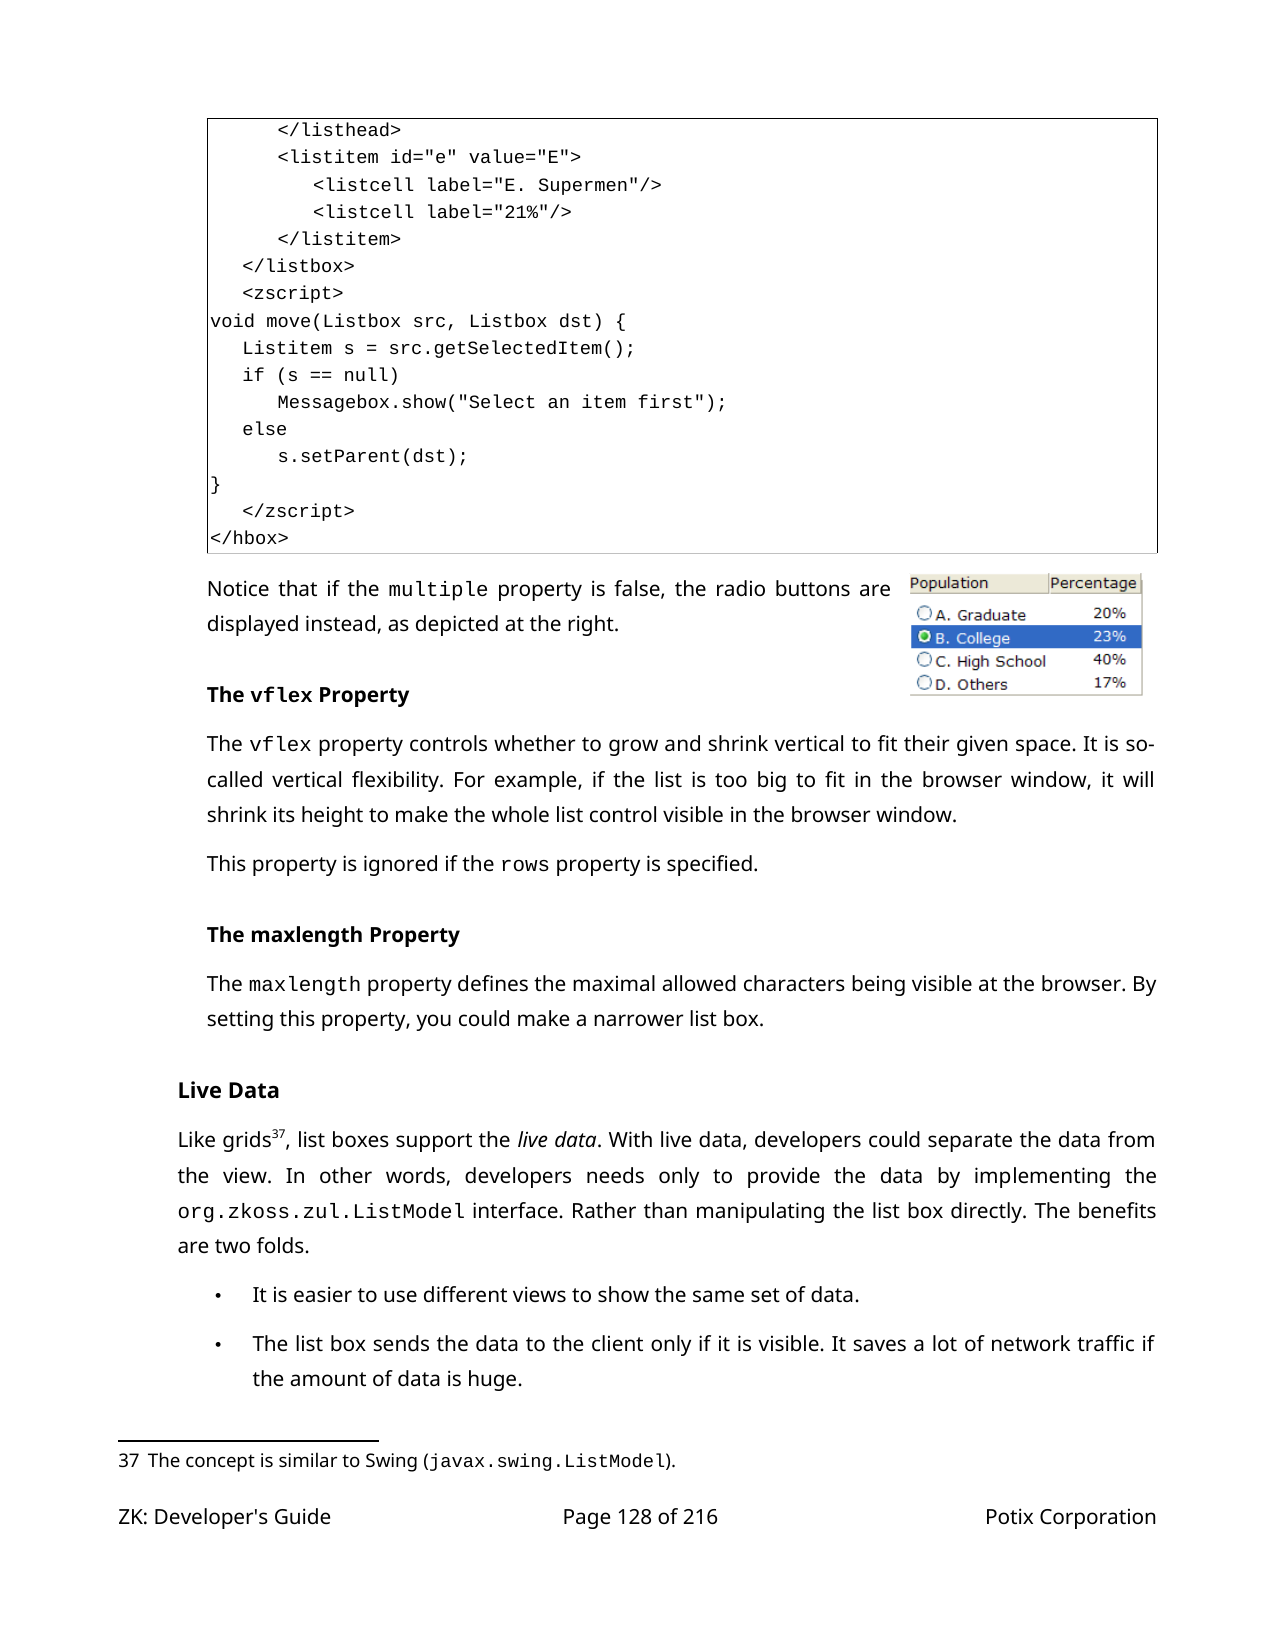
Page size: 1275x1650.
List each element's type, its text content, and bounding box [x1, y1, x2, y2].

text Listitem s = src.getSelectedItem(); [208, 336, 1157, 360]
list The list box sends the data to the client only if it is visible. It saves a lot of network traffic if the amount of data is huge. [215, 1329, 1157, 1393]
text s.setParent(dst); [208, 444, 1157, 469]
text else [208, 417, 1157, 441]
text <listitem id="e" value="E"> [208, 145, 1157, 169]
text } [208, 472, 1157, 496]
text </hbox> [208, 526, 1157, 553]
subtitle The vflex Property [207, 680, 1157, 709]
text The vflex property controls whether to grow and shrink vertical to fit their given space. It is so-called vertical flexibility. For example, if the list is too big to fit in the browser window, it will shrink its height to make the whole list control visible in the browser window. [207, 729, 1157, 828]
text <listcell label="21%"/> [208, 200, 1157, 224]
text void move(Listbox src, Listbox dst) { [208, 308, 1157, 333]
text Like grids, list boxes support the live data. With live data, developers could separate the data from the view. In other words, developers needs only to provide the data by implementing the org.zkoss.zul.ListModel interface. Rather than manipulating the list box directly. The benefits are two folds. [177, 1126, 1157, 1260]
text </zscript> [208, 499, 1157, 523]
text if (s == null) [208, 363, 1157, 387]
text This property is ignored if the rows property is specified. [207, 849, 1157, 877]
list It is easier to use different views to show the same set of data. [215, 1280, 1157, 1309]
text Notice that if the multiple property is false, the radio buttons are displayed instead, as depicted at the right. [207, 574, 909, 638]
text </listitem> [208, 227, 1157, 251]
text </listhead> [208, 119, 1157, 142]
text <listcell label="E. Supermen"/> [208, 172, 1157, 197]
subtitle Live Data [177, 1075, 1157, 1105]
text The concept is similar to Swing (javax.swing.ListModel). [118, 1447, 1157, 1473]
picture [909, 573, 1144, 698]
text <zscript> [208, 281, 1157, 306]
text Messagebox.show("Select an item first"); [208, 390, 1157, 414]
text The maxlength property defines the maximal allowed characters being visible at the browser. By setting this property, you could make a narrower list box. [207, 969, 1157, 1032]
text </listbox> [208, 254, 1157, 278]
subtitle The maxlength Property [207, 920, 1157, 948]
